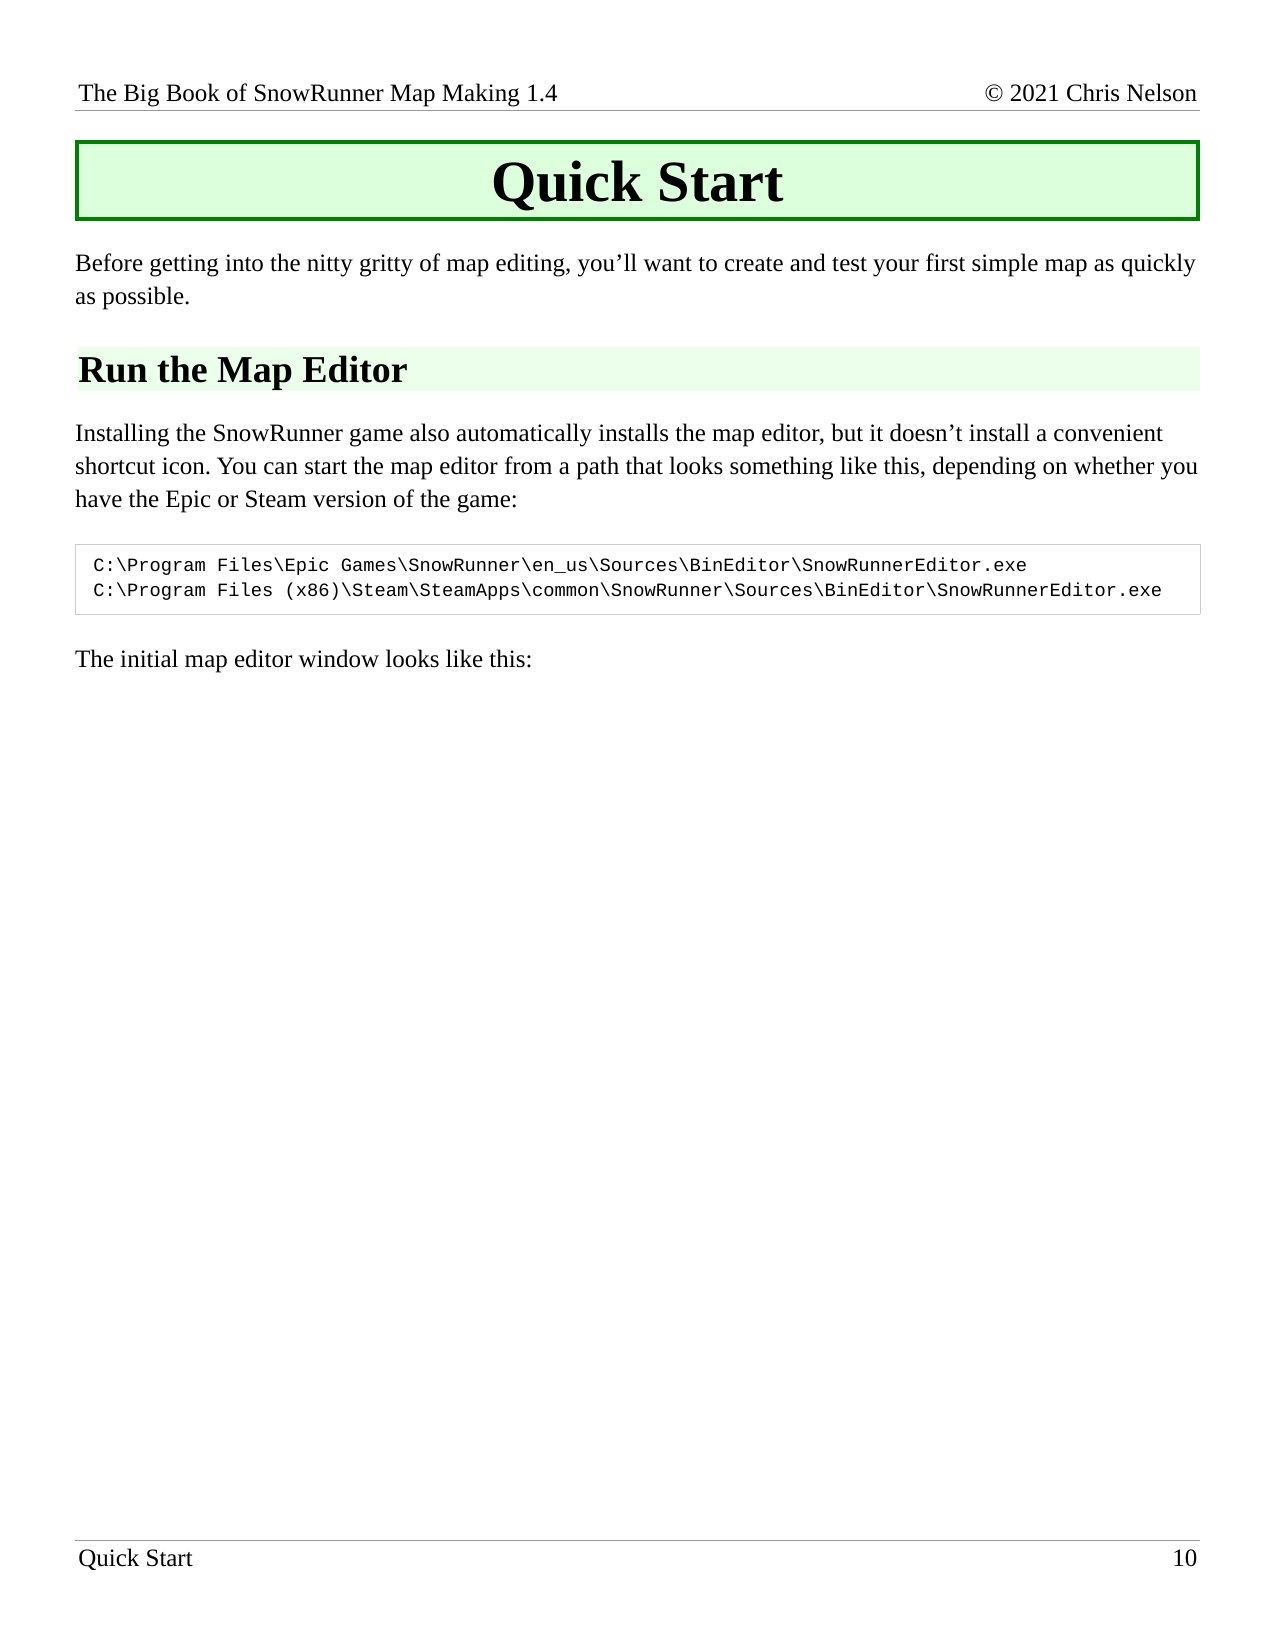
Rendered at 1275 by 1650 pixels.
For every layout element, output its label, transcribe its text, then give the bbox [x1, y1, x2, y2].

text Before getting into the nitty gritty of map editing, you’ll want to create and test your first simple map as quickly as possible. [75, 248, 1200, 310]
text The initial map editor window looks like this: [75, 644, 1200, 673]
text C:\Program Files (x86)\Steam\SteamApps\common\SnowRunner\Sources\BinEditor\SnowRunnerEditor.exe [76, 568, 1200, 614]
text Installing the SnowRunner game also automatically installs the map editor, but it doesn’t install a convenient shortcut icon. You can start the map editor from a path that looks something like this, depending on whether you have the Epic or Steam version of the game: [75, 418, 1200, 513]
text C:\Program Files\Epic Games\SnowRunner\en_us\Sources\BinEditor\SnowRunnerEditor.exe [76, 545, 1200, 568]
subtitle Quick Start [79, 144, 1196, 217]
subtitle Run the Map Editor [78, 347, 1200, 391]
